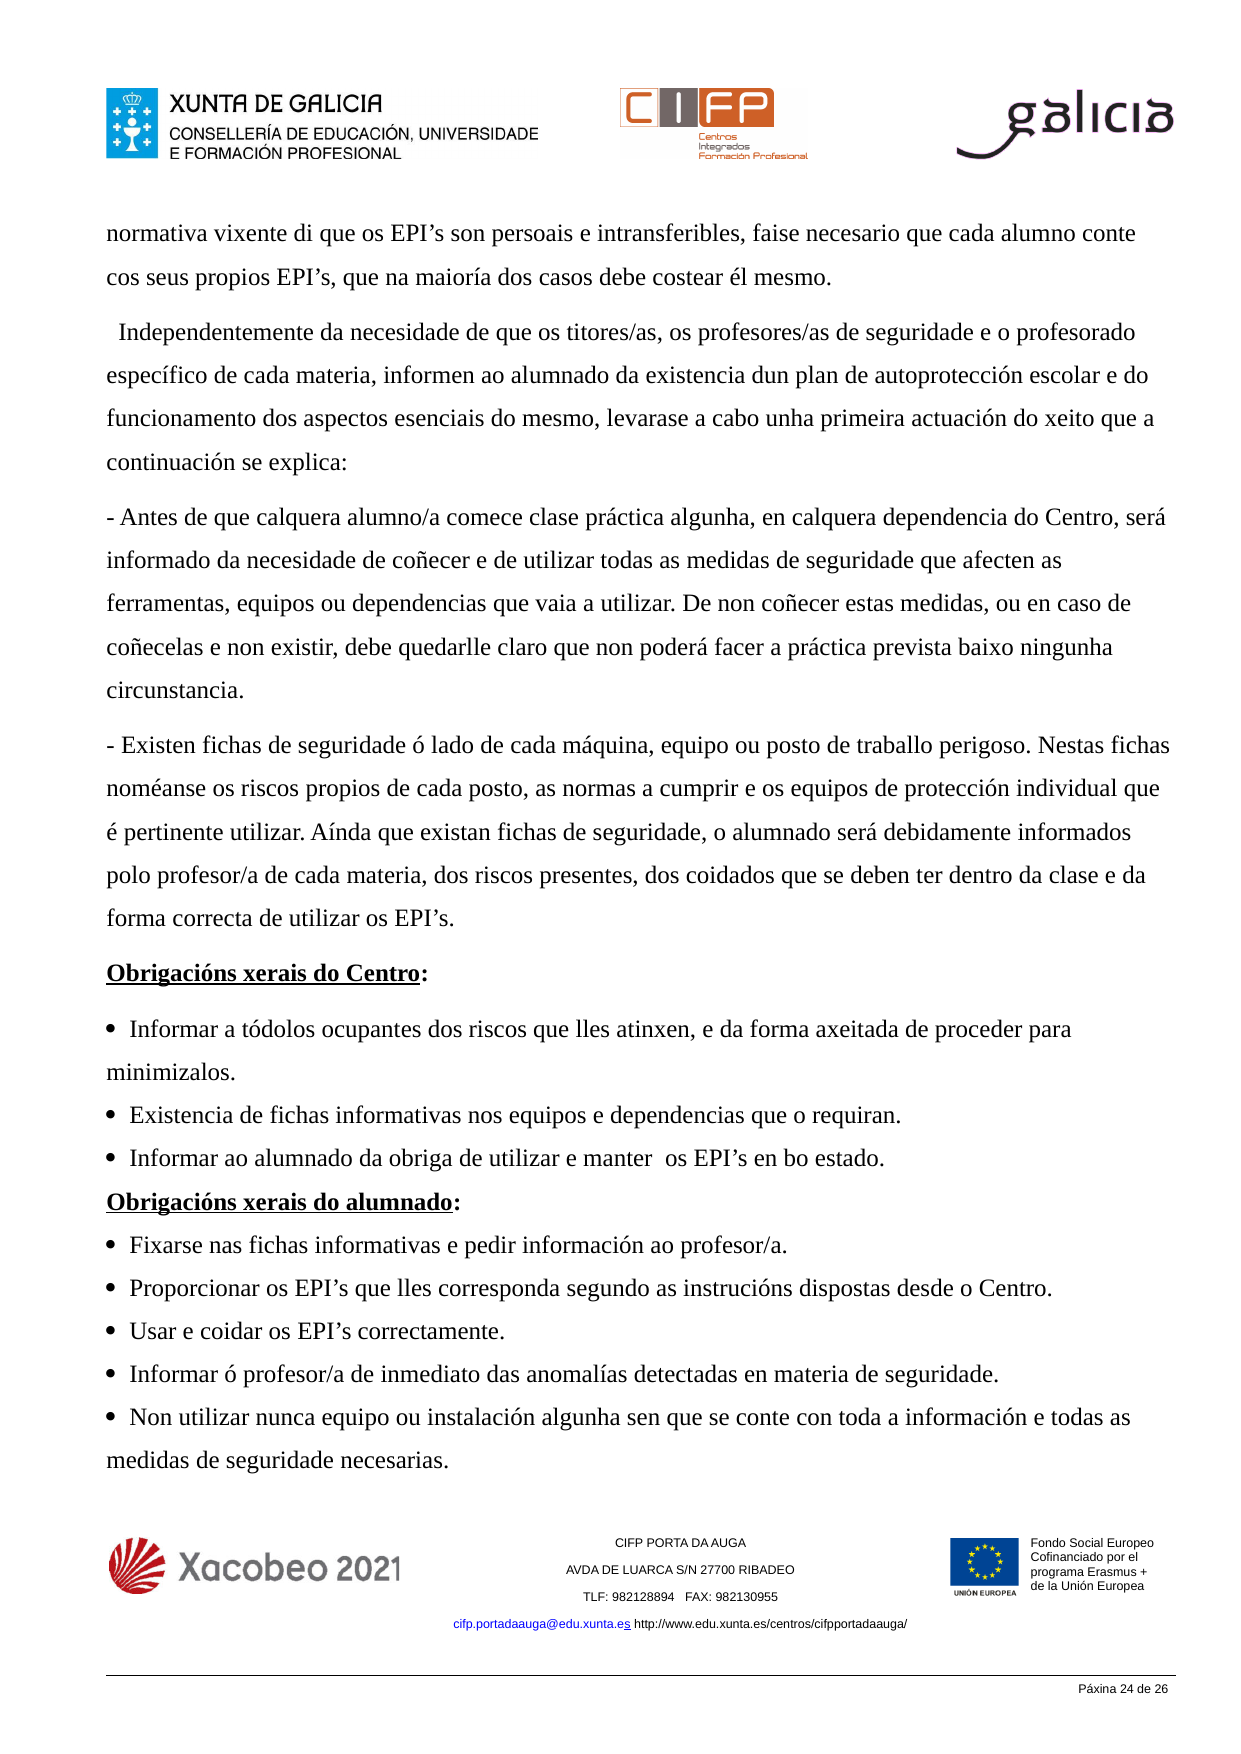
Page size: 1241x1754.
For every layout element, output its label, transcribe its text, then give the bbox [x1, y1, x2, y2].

text · Existencia de fichas informativas nos equipos e dependencias que o requiran. [106, 1100, 1175, 1129]
text · Fixarse nas fichas informativas e pedir información ao profesor/a. [106, 1230, 1175, 1258]
text · Informar ao alumnado da obriga de utilizar e manter os EPI’s en bo estado. [106, 1143, 1175, 1172]
picture [129, 108, 136, 114]
picture [129, 99, 140, 105]
picture [620, 88, 808, 159]
text - Existen fichas de seguridade ó lado de cada máquina, equipo ou posto de traballo perigoso. Nestas fichas noméanse os riscos propios de cada posto, as normas a cumprir e os equipos de protección individual que é pertinente utilizar. Aínda que existan fichas de seguridade, o alumnado será debidamente informados polo profesor/a de cada materia, dos riscos presentes, dos coidados que se deben ter dentro da clase e da forma correcta de utilizar os EPI’s. [106, 730, 1175, 932]
picture [954, 88, 1176, 160]
picture [144, 124, 151, 130]
picture [950, 1538, 1019, 1598]
text · Proporcionar os EPI’s que lles corresponda segundo as instrucións dispostas desde o Centro. [106, 1273, 1175, 1302]
text - Antes de que calquera alumno/a comece clase práctica algunha, en calquera dependencia do Centro, será informado da necesidade de coñecer e de utilizar todas as medidas de seguridade que afecten as ferramentas, equipos ou dependencias que vaia a utilizar. De non coñecer estas medidas, ou en caso de coñecelas e non existir, debe quedarlle claro que non poderá facer a práctica prevista baixo ningunha circunstancia. [106, 502, 1175, 703]
picture [114, 139, 120, 146]
text · Informar a tódolos ocupantes dos riscos que lles atinxen, e da forma axeitada de proceder para minimizalos. [106, 1014, 1175, 1086]
picture [113, 107, 120, 115]
picture [109, 1537, 400, 1594]
text normativa vixente di que os EPI’s son persoais e intransferibles, faise necesario que cada alumno conte cos seus propios EPI’s, que na maioría dos casos debe costear él mesmo. [106, 218, 1175, 290]
picture [124, 118, 140, 151]
text Obrigacións xerais do alumnado: [106, 1187, 1175, 1215]
text Obrigacións xerais do Centro: [106, 958, 1175, 987]
text · Informar ó profesor/a de inmediato das anomalías detectadas en materia de seguridade. [106, 1359, 1175, 1388]
text · Usar e coidar os EPI’s correctamente. [106, 1316, 1175, 1345]
text · Non utilizar nunca equipo ou instalación algunha sen que se conte con toda a información e todas as medidas de seguridade necesarias. [106, 1402, 1175, 1474]
picture [156, 88, 538, 159]
picture [129, 93, 140, 97]
text Independentemente da necesidade de que os titores/as, os profesores/as de seguridade e o profesorado específico de cada materia, informen ao alumnado da existencia dun plan de autoprotección escolar e do funcionamento dos aspectos esenciais do mesmo, levarase a cabo unha primeira actuación do xeito que a continuación se explica: [106, 317, 1175, 475]
picture [144, 108, 151, 115]
